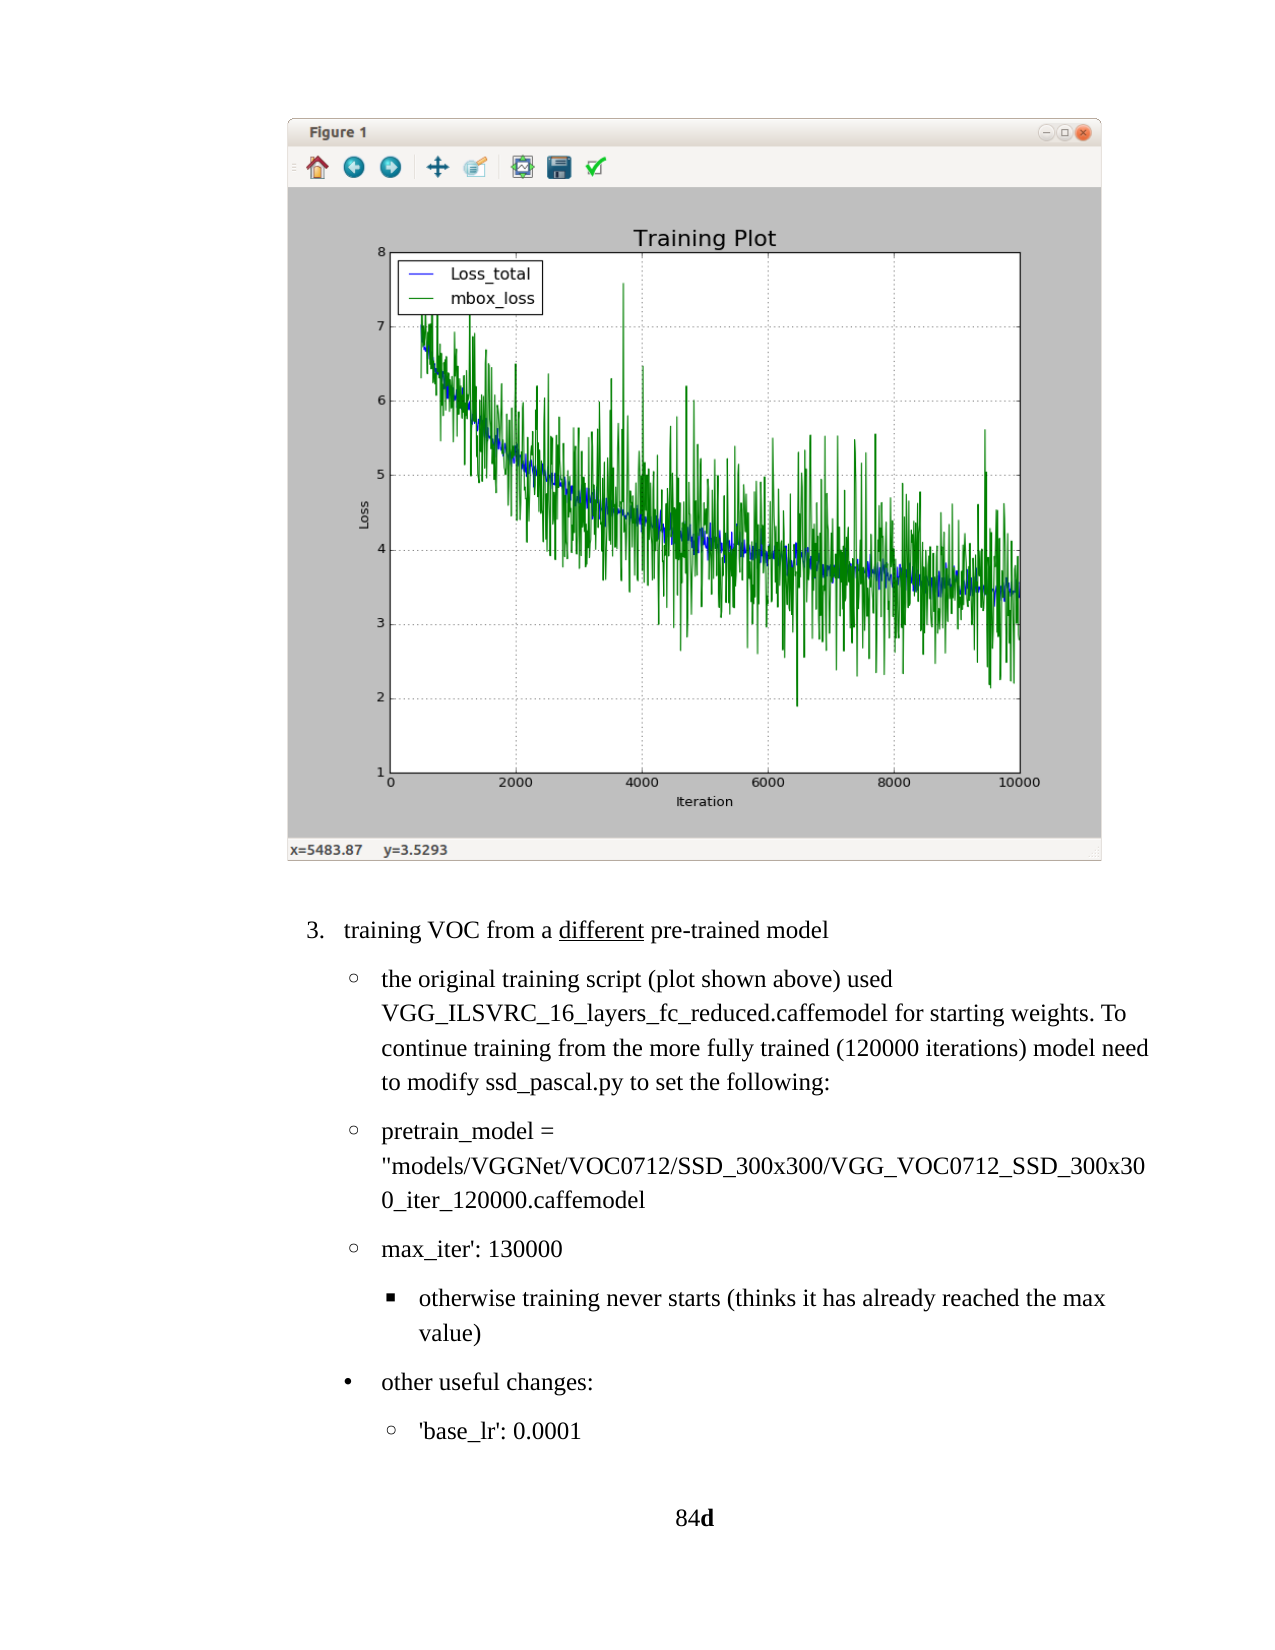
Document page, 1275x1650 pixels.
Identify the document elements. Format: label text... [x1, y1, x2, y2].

picture [287, 118, 1102, 861]
list other useful changes: [344, 1367, 1158, 1396]
list training VOC from a different pre-trained model [306, 915, 1158, 944]
list the original training script (plot shown above) used VGG_ILSVRC_16_layers_fc_reduced.caffemodel for starting weights. To continue training from the more fully trained (120000 iterations) model need to modify ssd_pascal.py to set the following: [344, 964, 1158, 1096]
list max_iter': 130000 [344, 1234, 1158, 1263]
list otherwise training never starts (thinks it has already reached the max value) [381, 1283, 1158, 1347]
list 'base_lr': 0.0001 [381, 1416, 1158, 1445]
list pretrain_model = "models/VGGNet/VOC0712/SSD_300x300/VGG_VOC0712_SSD_300x300_iter_120000.caffemodel [344, 1116, 1158, 1214]
